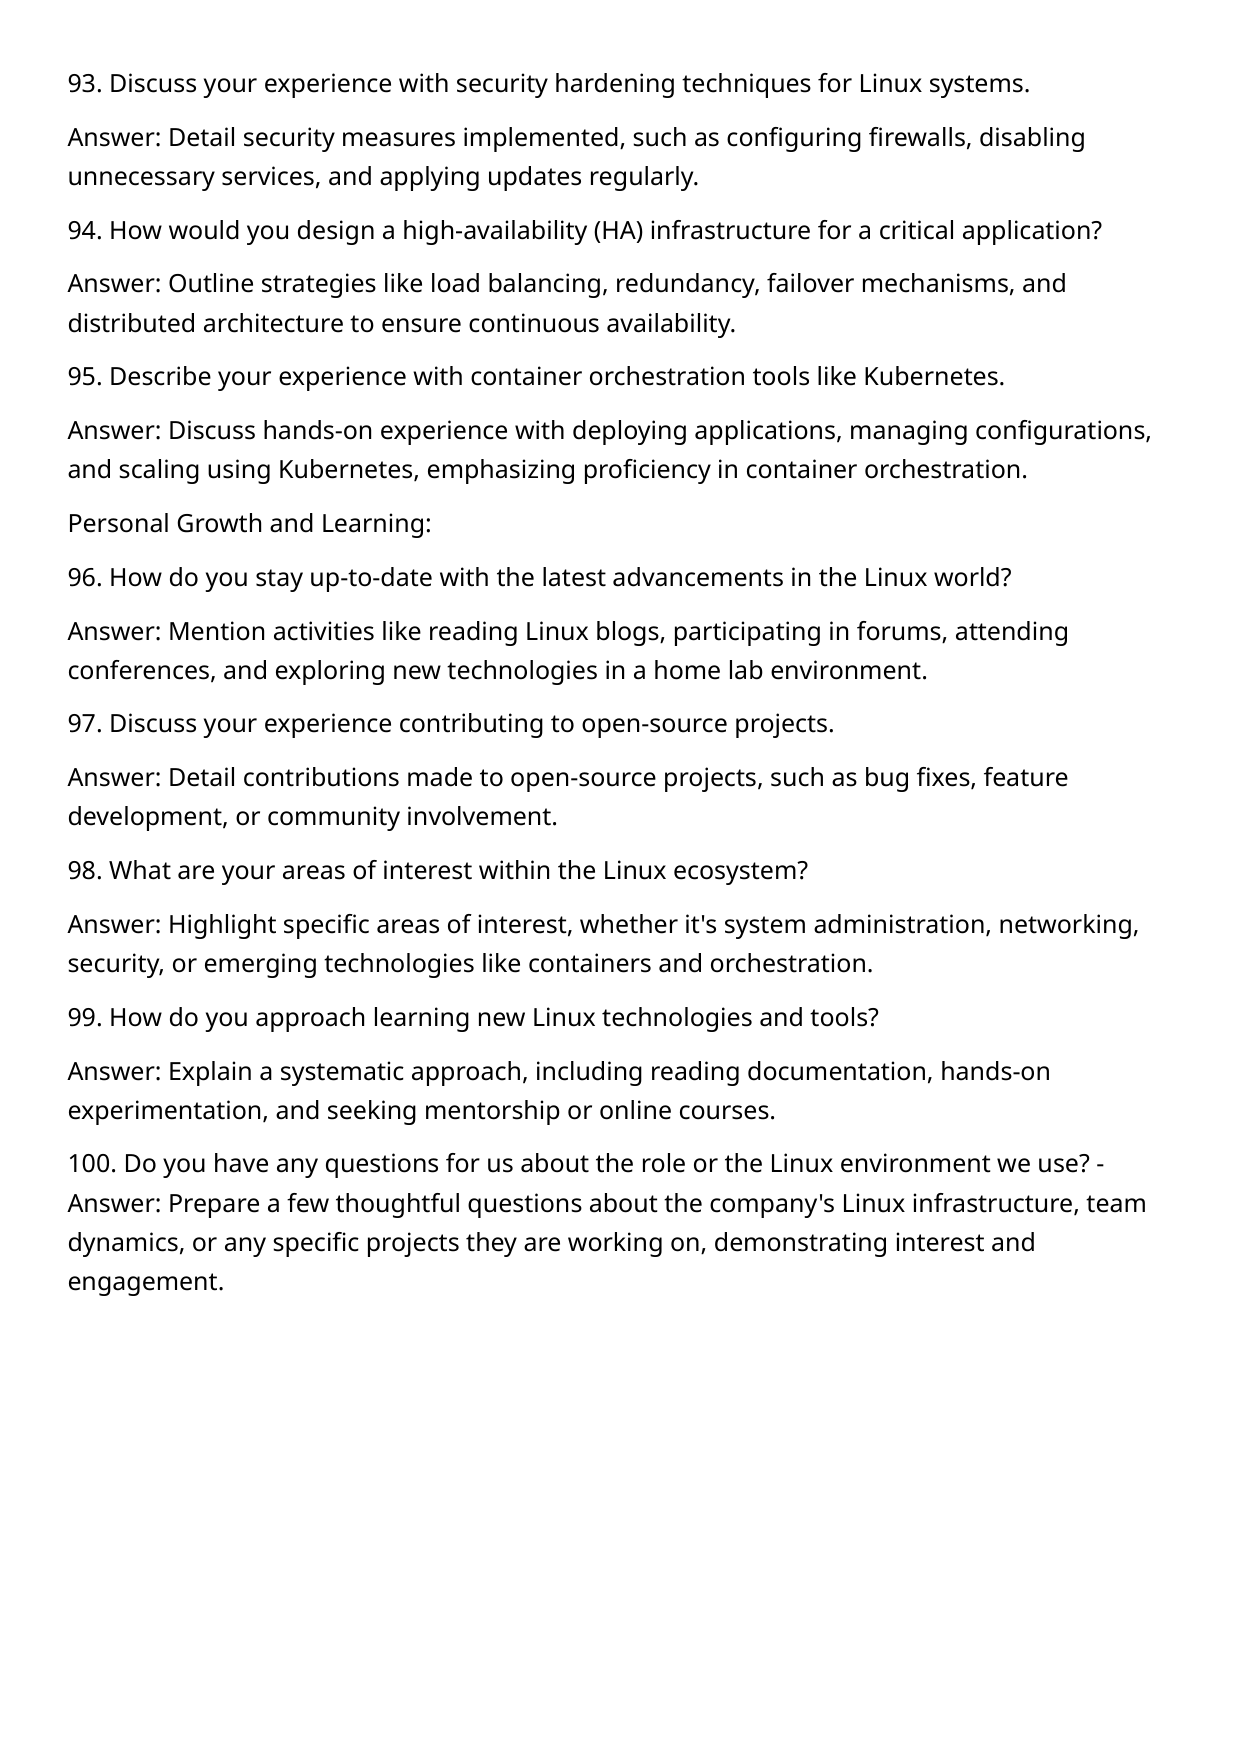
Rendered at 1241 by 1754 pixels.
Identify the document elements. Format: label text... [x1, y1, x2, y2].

text Answer: Outline strategies like load balancing, redundancy, failover mechanisms, and distributed architecture to ensure continuous availability. [67, 266, 1173, 339]
text Answer: Discuss hands-on experience with deploying applications, managing configurations, and scaling using Kubernetes, emphasizing proficiency in container orchestration. [67, 413, 1173, 486]
text Answer: Highlight specific areas of interest, whether it's system administration, networking, security, or emerging technologies like containers and orchestration. [67, 906, 1173, 980]
text 98. What are your areas of interest within the Linux ecosystem? [67, 853, 1173, 887]
text Answer: Mention activities like reading Linux blogs, participating in forums, attending conferences, and exploring new technologies in a home lab environment. [67, 613, 1173, 686]
text Answer: Detail security measures implemented, such as configuring firewalls, disabling unnecessary services, and applying updates regularly. [67, 119, 1173, 193]
text 94. How would you design a high-availability (HA) infrastructure for a critical application? [67, 212, 1173, 246]
text 97. Discuss your experience contributing to open-source projects. [67, 706, 1173, 740]
text Answer: Detail contributions made to open-source projects, such as bug fixes, feature development, or community involvement. [67, 760, 1173, 833]
text 95. Describe your experience with container orchestration tools like Kubernetes. [67, 359, 1173, 393]
text Answer: Explain a systematic approach, including reading documentation, hands-on experimentation, and seeking mentorship or online courses. [67, 1053, 1173, 1126]
text 96. How do you stay up-to-date with the latest advancements in the Linux world? [67, 559, 1173, 593]
text 100. Do you have any questions for us about the role or the Linux environment we use? - Answer: Prepare a few thoughtful questions about the company's Linux infrastructure, team dynamics, or any specific projects they are working on, demonstrating interest and engagement. [67, 1146, 1173, 1298]
text 99. How do you approach learning new Linux technologies and tools? [67, 999, 1173, 1033]
text Personal Growth and Learning: [67, 506, 1173, 540]
text 93. Discuss your experience with security hardening techniques for Linux systems. [67, 66, 1173, 100]
